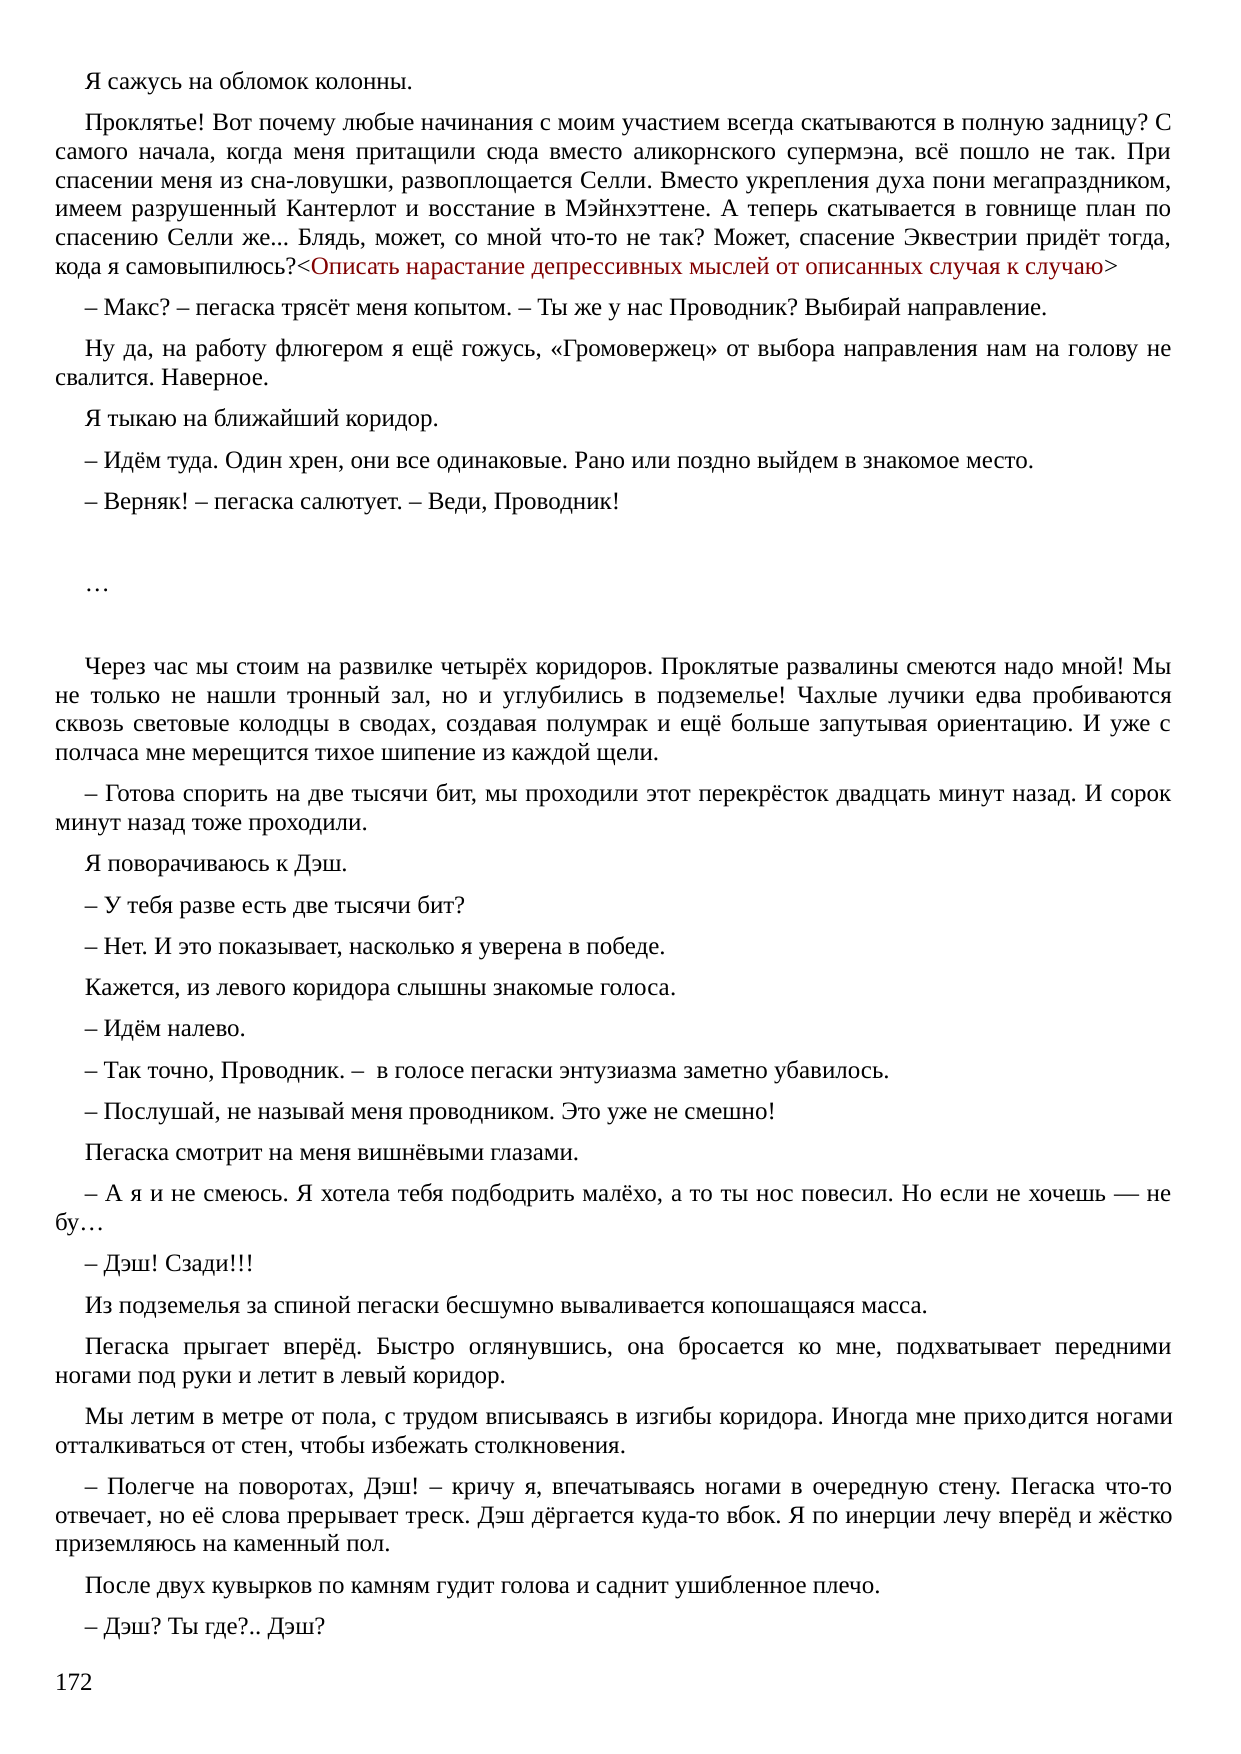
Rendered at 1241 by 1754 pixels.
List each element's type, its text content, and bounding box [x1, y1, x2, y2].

text – Полегче на поворотах, Дэш! – кричу я, впечатываясь ногами в очередную стену. Пегаска что-то отвечает, но её слова прерывает треск. Дэш дёргается куда-то вбок. Я по инерции лечу вперёд и жёстко приземляюсь на каменный пол. [55, 1471, 1173, 1557]
text Через час мы стоим на развилке четырёх коридоров. Проклятые развалины смеются надо мной! Мы не только не нашли тронный зал, но и углубились в подземелье! Чахлые лучики едва пробиваются сквозь световые колодцы в сводах, создавая полумрак и ещё больше запутывая ориентацию. И уже с полчаса мне мерещится тихое шипение из каждой щели. [55, 651, 1173, 766]
text – Идём налево. [55, 1013, 1173, 1042]
text – А я и не смеюсь. Я хотела тебя подбодрить малёхо, а то ты нос повесил. Но если не хочешь — не бу… [55, 1178, 1173, 1236]
text Ну да, на работу флюгером я ещё гожусь, «Громовержец» от выбора направления нам на голову не свалится. Наверное. [55, 333, 1173, 391]
text – Так точно, Проводник. – в голосе пегаски энтузиазма заметно убавилось. [55, 1055, 1173, 1083]
text Я сажусь на обломок колонны. [55, 66, 1173, 95]
text Пегаска смотрит на меня вишнёвыми глазами. [55, 1137, 1173, 1166]
text Я поворачиваюсь к Дэш. [55, 848, 1173, 877]
text После двух кувырков по камням гудит голова и саднит ушибленное плечо. [55, 1570, 1173, 1598]
text Мы летим в метре от пола, с трудом вписываясь в изгибы коридора. Иногда мне приходится ногами отталкиваться от стен, чтобы избежать столкновения. [55, 1401, 1173, 1458]
text Кажется, из левого коридора слышны знакомые голоса. [55, 972, 1173, 1001]
text – Идём туда. Один хрен, они все одинаковые. Рано или поздно выйдем в знакомое место. [55, 445, 1173, 473]
text – Дэш? Ты где?.. Дэш? [55, 1611, 1173, 1640]
text Проклятье! Вот почему любые начинания с моим участием всегда скатываются в полную задницу? С самого начала, когда меня притащили сюда вместо аликорнского супермэна, всё пошло не так. При спасении меня из сна-ловушки, развоплощается Селли. Вместо укрепления духа пони мегапраздником, имеем разрушенный Кантерлот и восстание в Мэйнхэттене. А теперь скатывается в говнище план по спасению Селли же... Блядь, может, со мной что-то не так? Может, спасение Эквестрии придёт тогда, кода я самовыпилюсь?<Описать нарастание депрессивных мыслей от описанных случая к случаю> [55, 107, 1173, 280]
text … [55, 568, 1173, 597]
text – Верняк! – пегаска салютует. – Веди, Проводник! [55, 486, 1173, 515]
text – Макс? – пегаска трясёт меня копытом. – Ты же у нас Проводник? Выбирай направление. [55, 292, 1173, 321]
text Я тыкаю на ближайший коридор. [55, 403, 1173, 432]
text Пегаска прыгает вперёд. Быстро оглянувшись, она бросается ко мне, подхватывает передними ногами под руки и летит в левый коридор. [55, 1331, 1173, 1388]
text – Дэш! Сзади!!! [55, 1248, 1173, 1277]
text – Нет. И это показывает, насколько я уверена в победе. [55, 931, 1173, 960]
text – У тебя разве есть две тысячи бит? [55, 890, 1173, 918]
text – Послушай, не называй меня проводником. Это уже не смешно! [55, 1096, 1173, 1125]
text Из подземелья за спиной пегаски бесшумно вываливается копошащаяся масса. [55, 1290, 1173, 1318]
text – Готова спорить на две тысячи бит, мы проходили этот перекрёсток двадцать минут назад. И сорок минут назад тоже проходили. [55, 778, 1173, 836]
